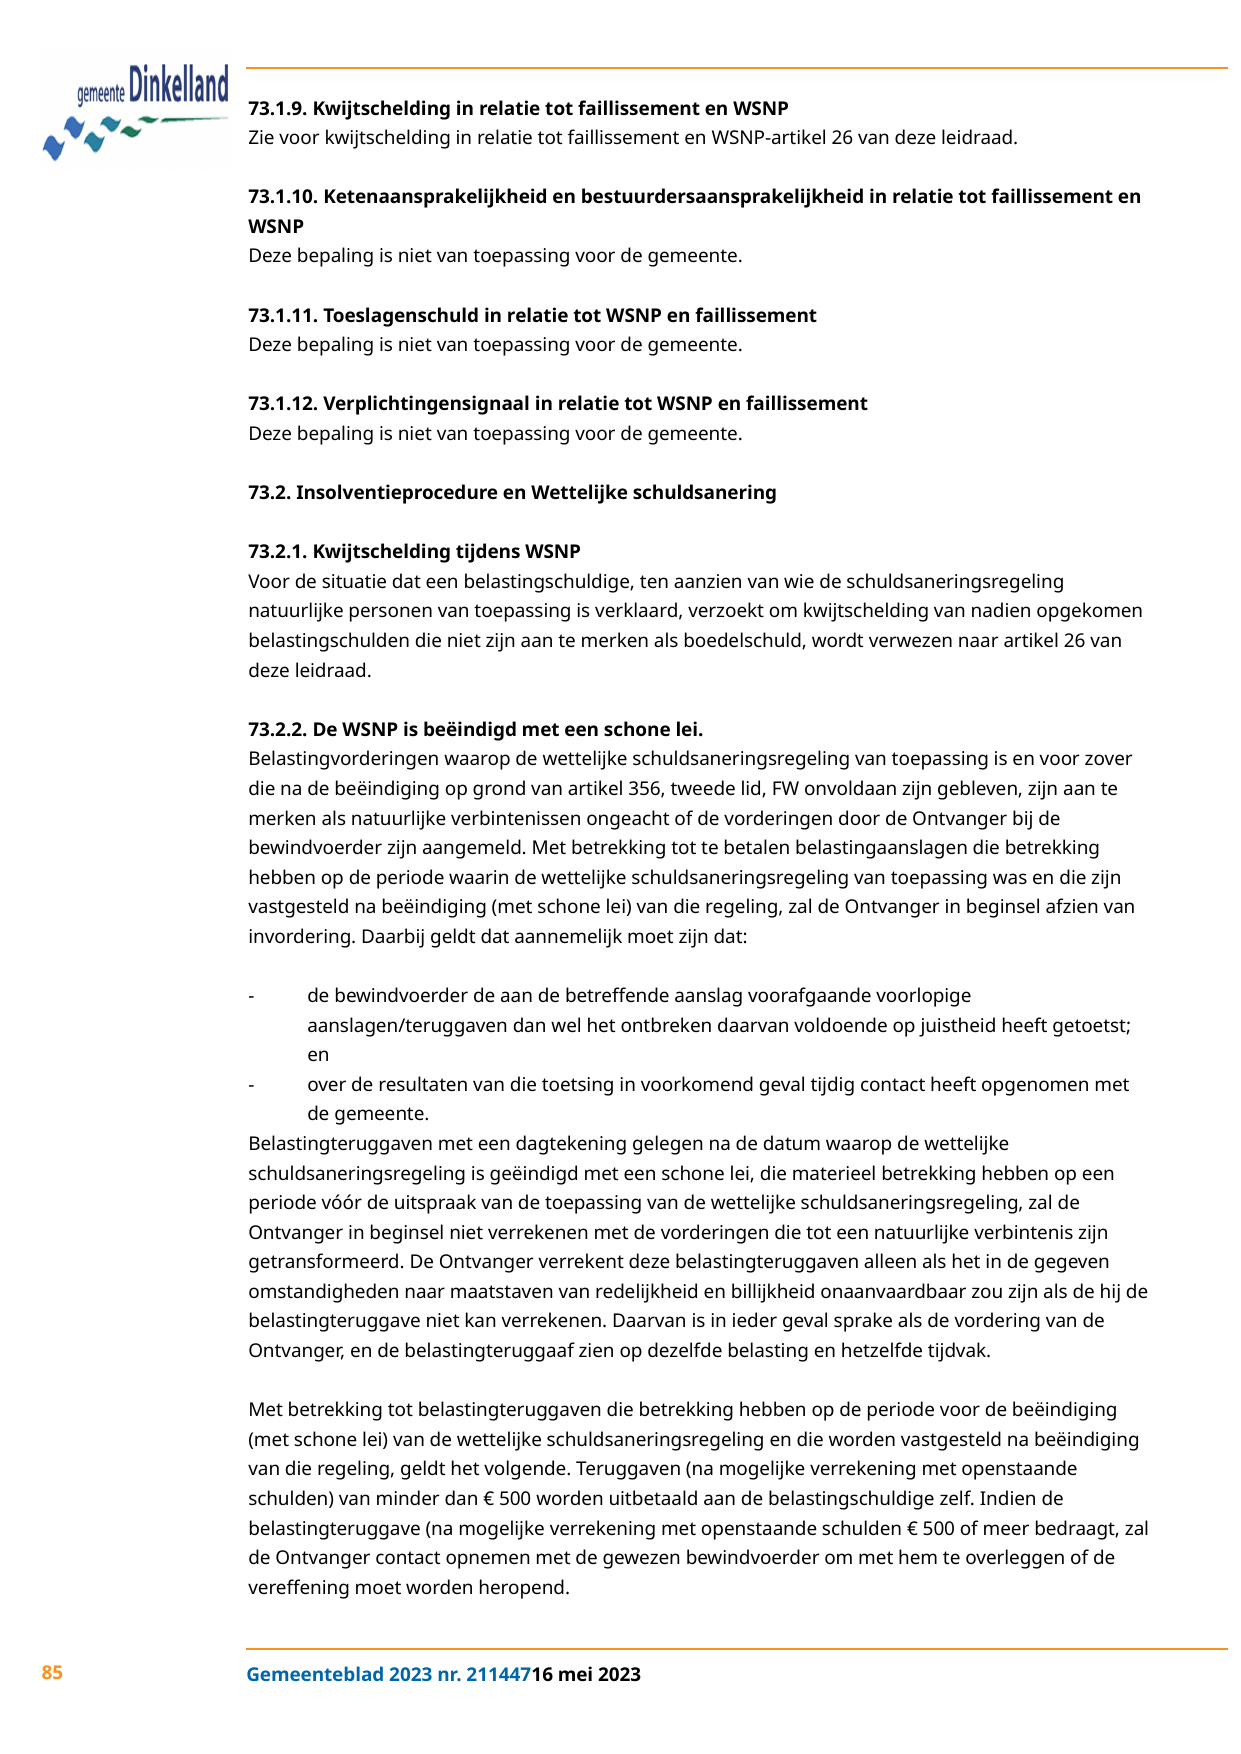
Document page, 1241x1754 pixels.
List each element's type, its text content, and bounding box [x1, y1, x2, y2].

text Belastingvorderingen waarop de wettelijke schuldsaneringsregeling van toepassing is en voor zover die na de beëindiging op grond van artikel 356, tweede lid, FW onvoldaan zijn gebleven, zijn aan te merken als natuurlijke verbintenissen ongeacht of de vorderingen door de Ontvanger bij de bewindvoerder zijn aangemeld. Met betrekking tot te betalen belastingaanslagen die betrekking hebben op de periode waarin de wettelijke schuldsaneringsregeling van toepassing was en die zijn vastgesteld na beëindiging (met schone lei) van die regeling, zal de Ontvanger in beginsel afzien van invordering. Daarbij geldt dat aannemelijk moet zijn dat: [248, 746, 1152, 949]
list over de resultaten van die toetsing in voorkomend geval tijdig contact heeft opgenomen met de gemeente. [248, 1071, 1152, 1126]
text 73.1.10. Ketenaansprakelijkheid en bestuurdersaansprakelijkheid in relatie tot faillissement en WSNP [248, 183, 1152, 239]
text 73.2.2. De WSNP is beëindigd met een schone lei. [248, 716, 1152, 742]
list de bewindvoerder de aan de betreffende aanslag voorafgaande voorlopige aanslagen/teruggaven dan wel het ontbreken daarvan voldoende op juistheid heeft getoetst; en [248, 982, 1152, 1067]
text 73.1.9. Kwijtschelding in relatie tot faillissement en WSNP [248, 95, 1152, 121]
picture [41, 47, 231, 172]
text 73.2. Insolventieprocedure en Wettelijke schuldsanering [248, 479, 1152, 505]
text 73.1.12. Verplichtingensignaal in relatie tot WSNP en faillissement [248, 391, 1152, 416]
text Zie voor kwijtschelding in relatie tot faillissement en WSNP-artikel 26 van deze leidraad. [248, 124, 1152, 150]
text 73.2.1. Kwijtschelding tijdens WSNP [248, 538, 1152, 564]
text 73.1.11. Toeslagenschuld in relatie tot WSNP en faillissement [248, 302, 1152, 328]
text Met betrekking tot belastingteruggaven die betrekking hebben op de periode voor de beëindiging (met schone lei) van de wettelijke schuldsaneringsregeling en die worden vastgesteld na beëindiging van die regeling, geldt het volgende. Teruggaven (na mogelijke verrekening met openstaande schulden) van minder dan € 500 worden uitbetaald aan de belastingschuldige zelf. Indien de belastingteruggave (na mogelijke verrekening met openstaande schulden € 500 of meer bedraagt, zal de Ontvanger contact opnemen met de gewezen bewindvoerder om met hem te overleggen of de vereffening moet worden heropend. [248, 1396, 1152, 1600]
text Deze bepaling is niet van toepassing voor de gemeente. [248, 331, 1152, 357]
text Belastingteruggaven met een dagtekening gelegen na de datum waarop de wettelijke schuldsaneringsregeling is geëindigd met een schone lei, die materieel betrekking hebben op een periode vóór de uitspraak van de toepassing van de wettelijke schuldsaneringsregeling, zal de Ontvanger in beginsel niet verrekenen met de vorderingen die tot een natuurlijke verbintenis zijn getransformeerd. De Ontvanger verrekent deze belastingteruggaven alleen als het in de gegeven omstandigheden naar maatstaven van redelijkheid en billijkheid onaanvaardbaar zou zijn als de hij de belastingteruggave niet kan verrekenen. Daarvan is in ieder geval sprake als de vordering van de Ontvanger, en de belastingteruggaaf zien op dezelfde belasting en hetzelfde tijdvak. [248, 1130, 1152, 1363]
text Voor de situatie dat een belastingschuldige, ten aanzien van wie de schuldsaneringsregeling natuurlijke personen van toepassing is verklaard, verzoekt om kwijtschelding van nadien opgekomen belastingschulden die niet zijn aan te merken als boedelschuld, wordt verwezen naar artikel 26 van deze leidraad. [248, 568, 1152, 683]
text Deze bepaling is niet van toepassing voor de gemeente. [248, 243, 1152, 268]
text Deze bepaling is niet van toepassing voor de gemeente. [248, 420, 1152, 446]
